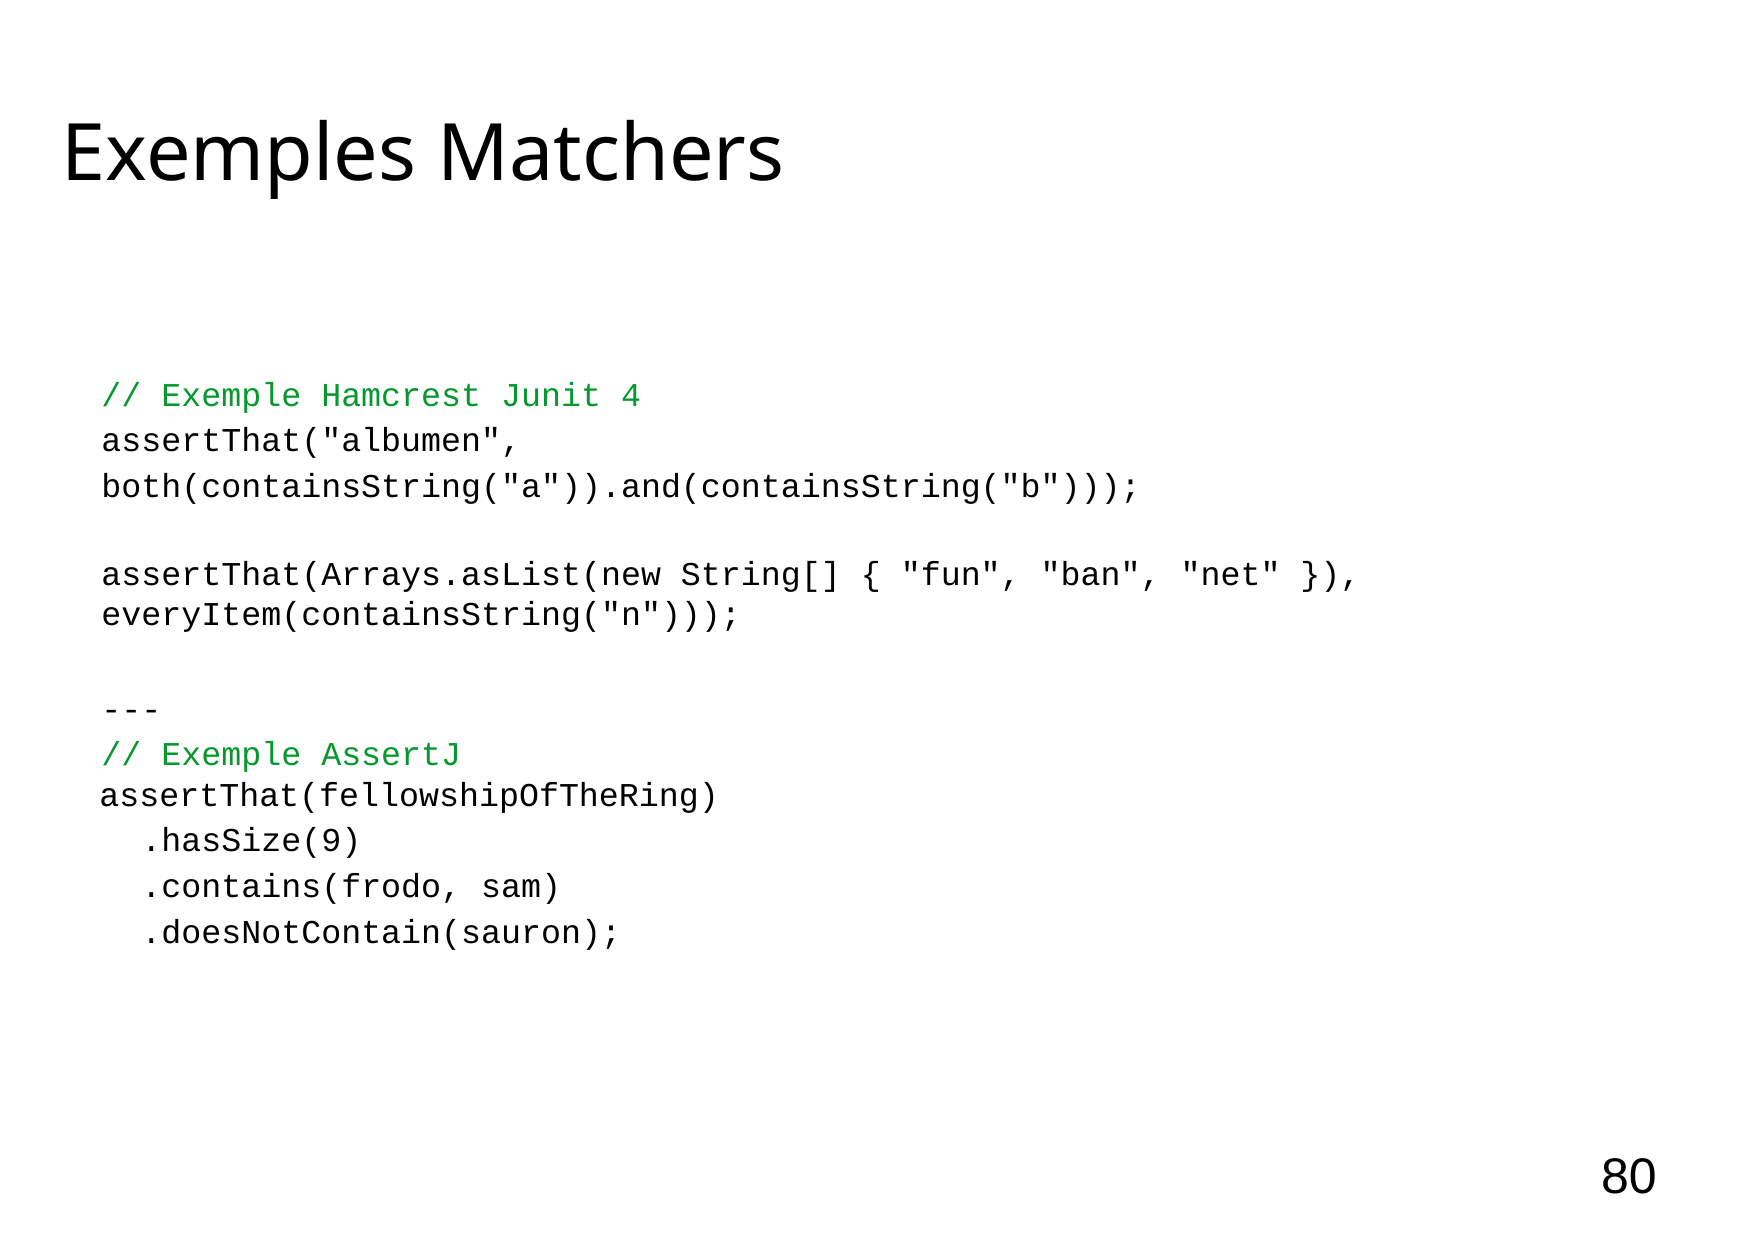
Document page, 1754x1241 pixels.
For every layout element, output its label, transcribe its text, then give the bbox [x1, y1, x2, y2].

title Exemples Matchers [59, 98, 1695, 309]
text_box 80 [1594, 1135, 1658, 1204]
text_box // Exemple Hamcrest Junit 4 assertThat("albumen", both(containsString("a")).and(containsString("b"))); assertThat(Arrays.asList(new String[] { "fun", "ban", "net" }), everyItem(containsString("n"))); --- // Exemple AssertJ assertThat(fellowshipOfTheRing) .hasSize(9) .contains(frodo, sam) .doesNotContain(sauron); [99, 365, 1497, 951]
